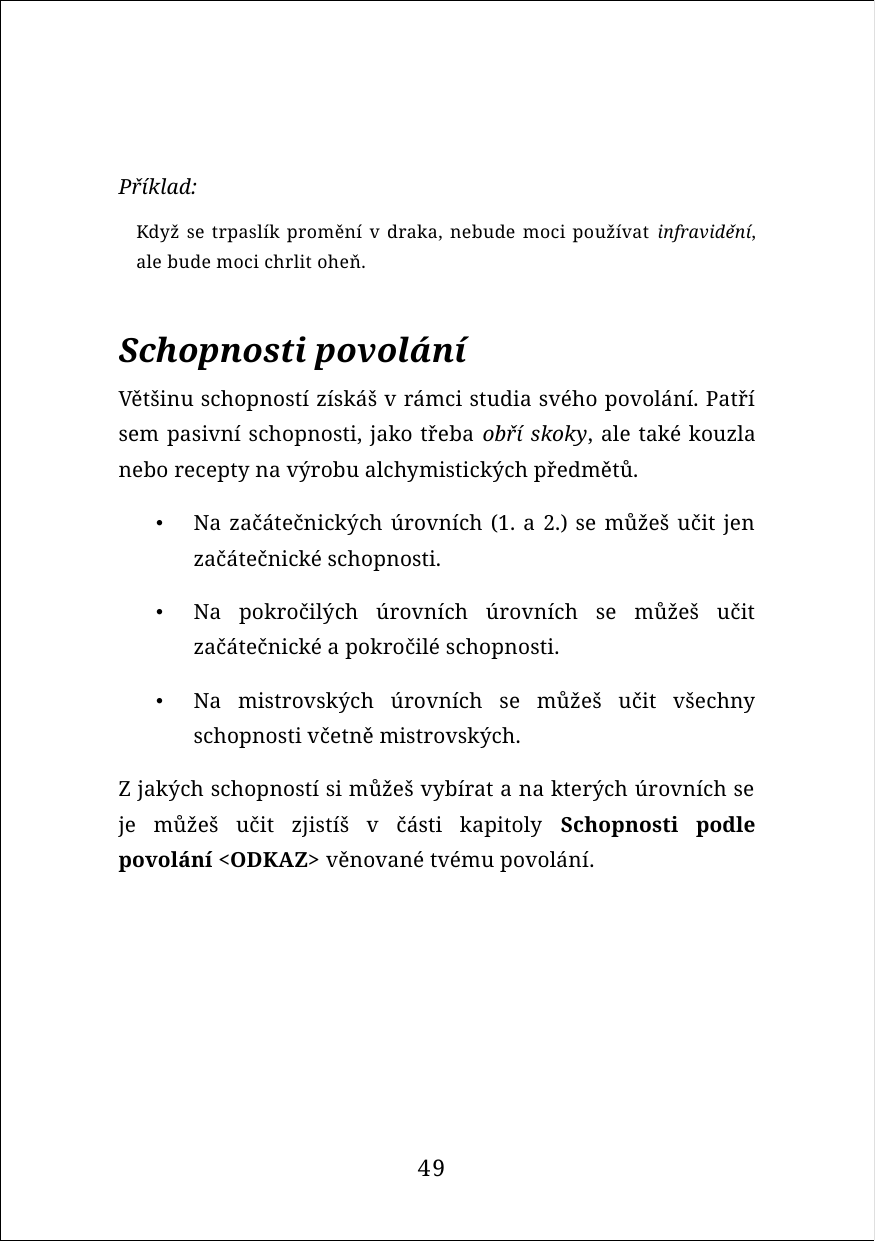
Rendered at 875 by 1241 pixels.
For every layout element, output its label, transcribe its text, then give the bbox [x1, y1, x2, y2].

list Na začátečnických úrovních (1. a 2.) se můžeš učit jen začátečnické schopnosti. [156, 508, 756, 572]
text Z jakých schopností si můžeš vybírat a na kterých úrovních se je můžeš učit zjistíš v části kapitoly Schopnosti podle povolání <ODKAZ> věnované tvému povolání. [118, 774, 756, 874]
subtitle Schopnosti povolání [118, 327, 756, 372]
text Když se trpaslík promění v draka, nebude moci používat infravidění, ale bude moci chrlit oheň. [136, 219, 756, 273]
text Většinu schopností získáš v rámci studia svého povolání. Patří sem pasivní schopnosti, jako třeba obří skoky, ale také kouzla nebo recepty na výrobu alchymistických předmětů. [118, 384, 756, 483]
list Na mistrovských úrovních se můžeš učit všechny schopnosti včetně mistrovských. [156, 686, 756, 750]
text Příklad: [118, 172, 756, 200]
list Na pokročilých úrovních úrovních se můžeš učit začátečnické a pokročilé schopnosti. [156, 597, 756, 661]
